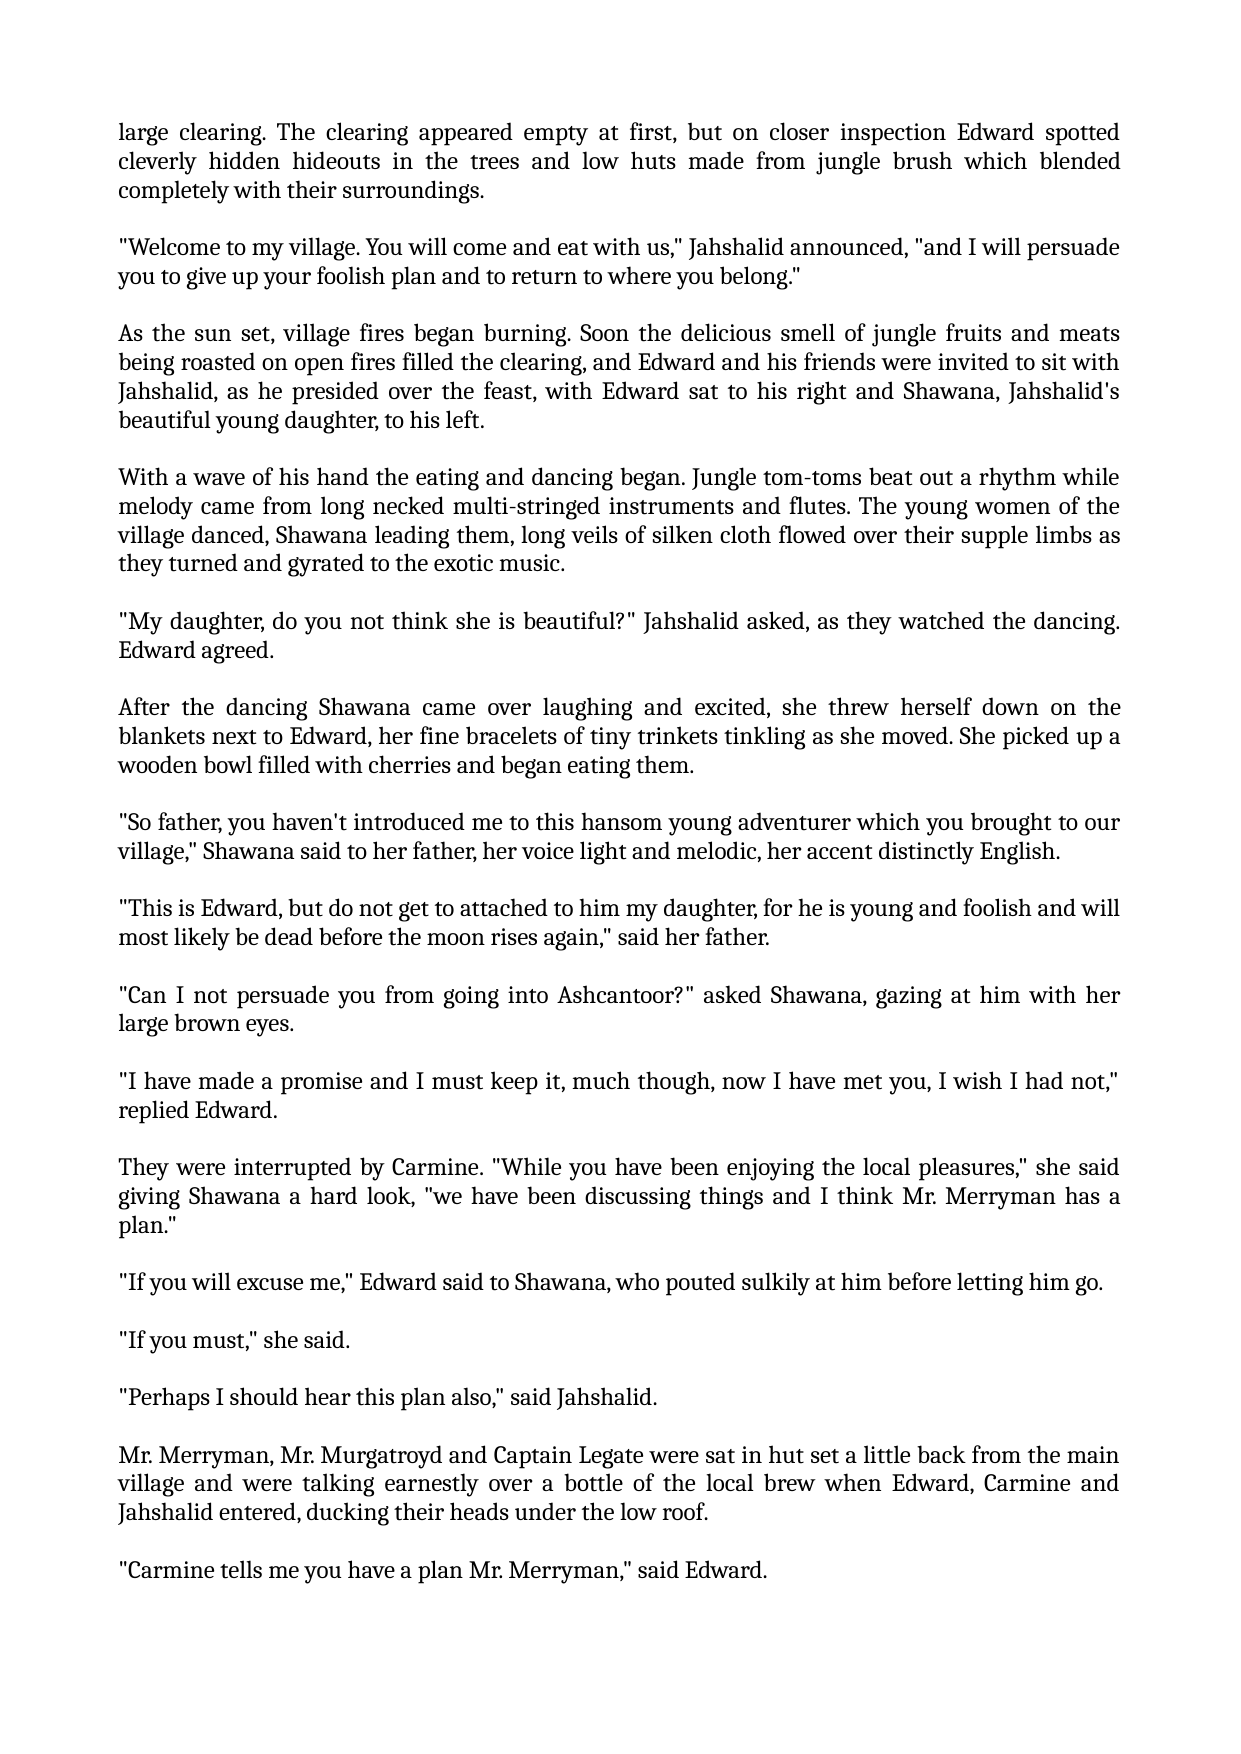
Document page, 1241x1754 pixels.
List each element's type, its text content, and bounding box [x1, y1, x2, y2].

text "So father, you haven't introduced me to this hansom young adventurer which you brought to our village," Shawana said to her father, her voice light and melodic, her accent distinctly English. [118, 808, 1122, 866]
text "Welcome to my village. You will come and eat with us," Jahshalid announced, "and I will persuade you to give up your foolish plan and to return to where you belong." [118, 233, 1122, 291]
text "Perhaps I should hear this plan also," said Jahshalid. [118, 1383, 1122, 1412]
text They were interrupted by Carmine. "While you have been enjoying the local pleasures," she said giving Shawana a hard look, "we have been discussing things and I think Mr. Merryman has a plan." [118, 1153, 1122, 1239]
text large clearing. The clearing appeared empty at first, but on closer inspection Edward spotted cleverly hidden hideouts in the trees and low huts made from jungle brush which blended completely with their surroundings. [118, 118, 1122, 204]
text With a wave of his hand the eating and dancing began. Jungle tom-toms beat out a rhythm while melody came from long necked multi-stringed instruments and flutes. The young women of the village danced, Shawana leading them, long veils of silken cloth flowed over their supple limbs as they turned and gyrated to the exotic music. [118, 463, 1122, 578]
text "I have made a promise and I must keep it, much though, now I have met you, I wish I had not," replied Edward. [118, 1067, 1122, 1124]
text "Carmine tells me you have a plan Mr. Merryman," said Edward. [118, 1556, 1122, 1584]
text Mr. Merryman, Mr. Murgatroyd and Captain Legate were sat in hut set a little back from the main village and were talking earnestly over a bottle of the local brew when Edward, Carmine and Jahshalid entered, ducking their heads under the low roof. [118, 1441, 1122, 1527]
text "My daughter, do you not think she is beautiful?" Jahshalid asked, as they watched the dancing. Edward agreed. [118, 607, 1122, 664]
text "Can I not persuade you from going into Ashcantoor?" asked Shawana, gazing at him with her large brown eyes. [118, 981, 1122, 1038]
text As the sun set, village fires began burning. Soon the delicious smell of jungle fruits and meats being roasted on open fires filled the clearing, and Edward and his friends were invited to sit with Jahshalid, as he presided over the feast, with Edward sat to his right and Shawana, Jahshalid's beautiful young daughter, to his left. [118, 319, 1122, 434]
text "If you will excuse me," Edward said to Shawana, who pouted sulkily at him before letting him go. [118, 1268, 1122, 1297]
text "This is Edward, but do not get to attached to him my daughter, for he is young and foolish and will most likely be dead before the moon rises again," said her father. [118, 894, 1122, 952]
text After the dancing Shawana came over laughing and excited, she threw herself down on the blankets next to Edward, her fine bracelets of tiny trinkets tinkling as she moved. She picked up a wooden bowl filled with cherries and began eating them. [118, 693, 1122, 779]
text "If you must," she said. [118, 1326, 1122, 1354]
